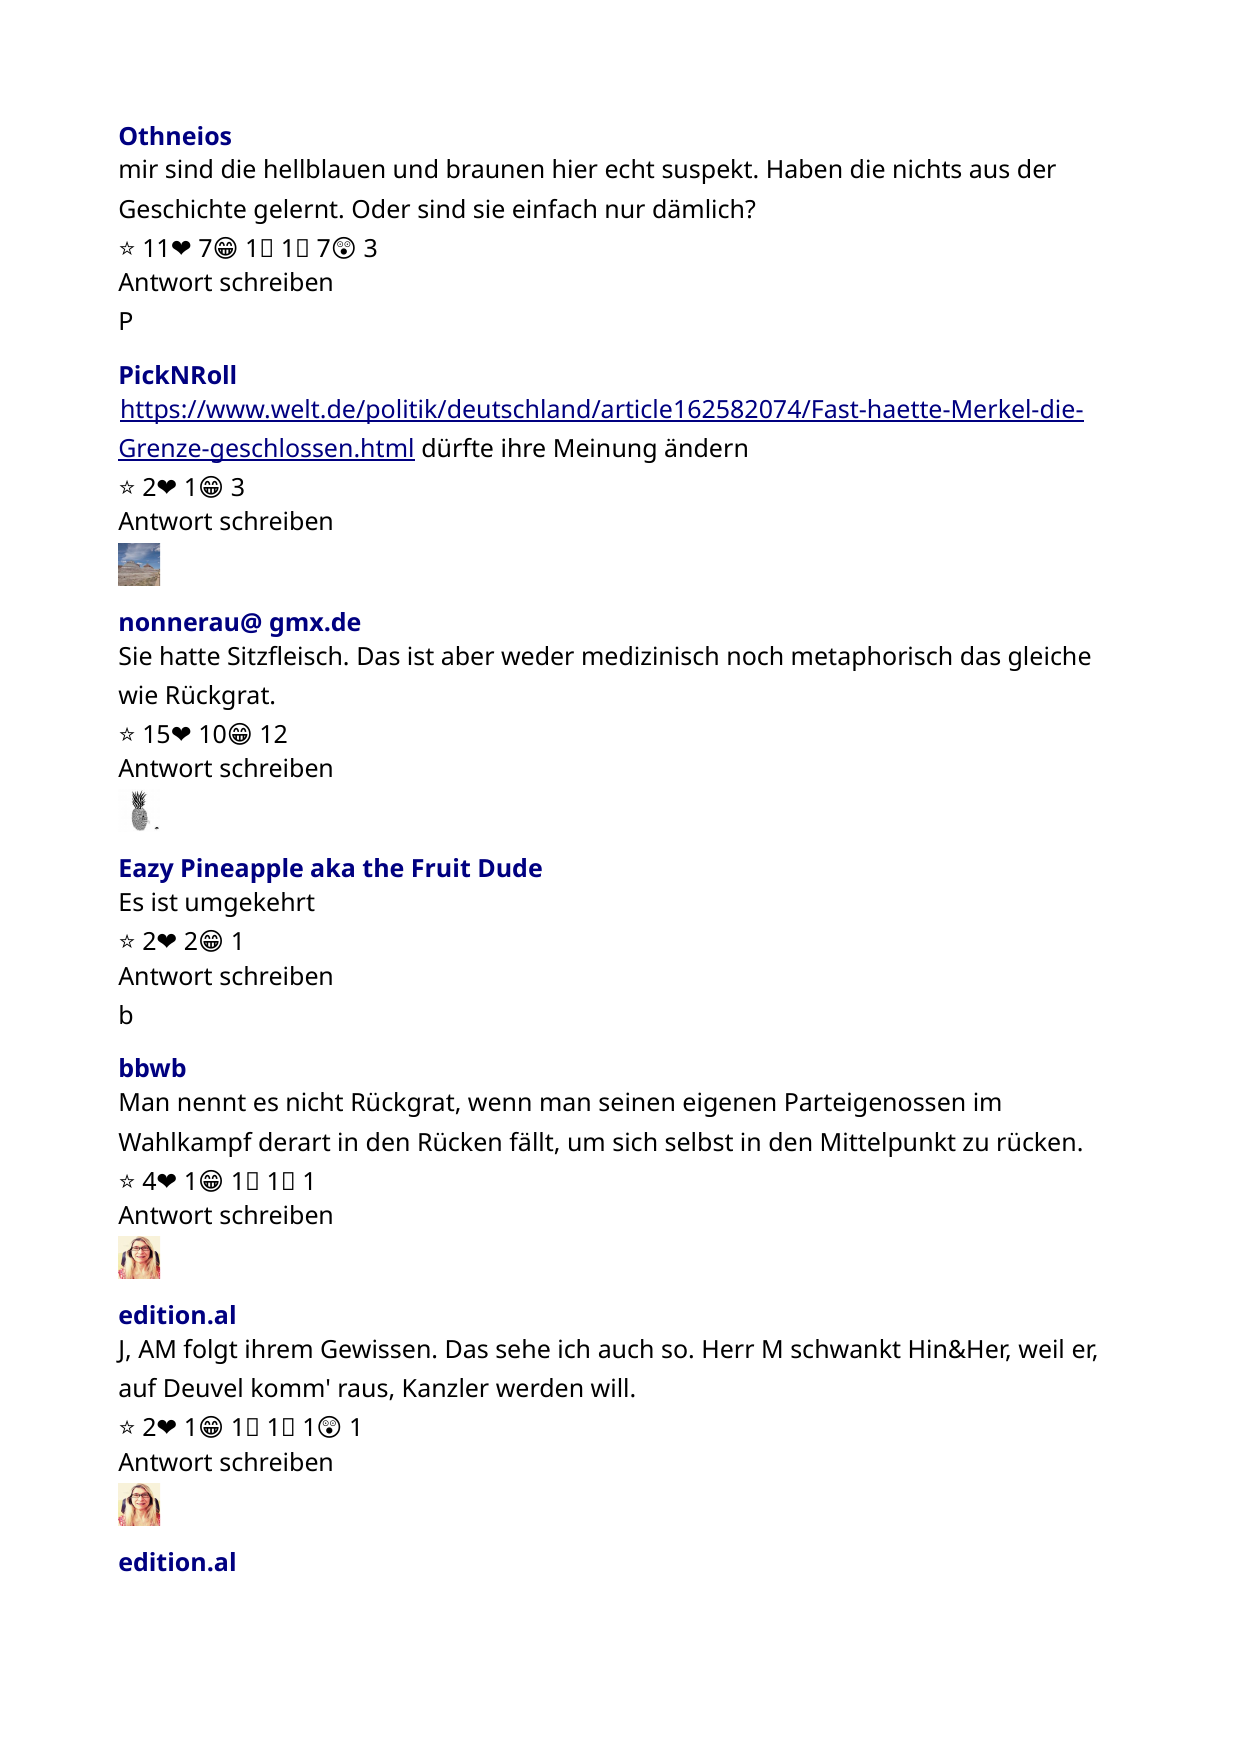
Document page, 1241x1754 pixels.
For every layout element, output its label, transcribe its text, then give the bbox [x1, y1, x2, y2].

picture [118, 1236, 161, 1279]
text P [118, 304, 1122, 338]
picture [118, 543, 161, 586]
subtitle bbwb [118, 1051, 1122, 1085]
text Antwort schreiben [118, 958, 1122, 992]
text ⭐️ 2❤️ 1😁 1🙁 1🤨 1😲 1 [118, 1410, 1122, 1444]
text J, AM folgt ihrem Gewissen. Das sehe ich auch so. Herr M schwankt Hin&Her, weil er, auf Deuvel komm' raus, Kanzler werden will. [118, 1332, 1122, 1405]
text Antwort schreiben [118, 751, 1122, 785]
text Antwort schreiben [118, 504, 1122, 538]
text ⭐️ 4❤️ 1😁 1🙁 1🤨 1 [118, 1163, 1122, 1197]
text ⭐️ 2❤️ 2😁 1 [118, 924, 1122, 958]
text b [118, 997, 1122, 1031]
subtitle nonnerau@ gmx.de [118, 604, 1122, 638]
subtitle edition.al [118, 1544, 1122, 1578]
picture [118, 789, 161, 832]
text Man nennt es nicht Rückgrat, wenn man seinen eigenen Parteigenossen im Wahlkampf derart in den Rücken fällt, um sich selbst in den Mittelpunkt zu rücken. [118, 1085, 1122, 1158]
text Antwort schreiben [118, 264, 1122, 299]
subtitle edition.al [118, 1298, 1122, 1332]
subtitle Eazy Pineapple aka the Fruit Dude [118, 851, 1122, 885]
subtitle Othneios [118, 118, 1122, 152]
text Antwort schreiben [118, 1444, 1122, 1478]
picture [118, 1483, 161, 1526]
text Antwort schreiben [118, 1197, 1122, 1232]
text ⭐️ 15❤️ 10😁 12 [118, 717, 1122, 751]
text Es ist umgekehrt [118, 885, 1122, 919]
text ⭐️ 11❤️ 7😁 1🙁 1🤨 7😲 3 [118, 231, 1122, 264]
text https://www.welt.de/politik/deutschland/article162582074/Fast-haette-Merkel-die-Grenze-geschlossen.html dürfte ihre Meinung ändern [118, 392, 1122, 465]
text Sie hatte Sitzfleisch. Das ist aber weder medizinisch noch metaphorisch das gleiche wie Rückgrat. [118, 638, 1122, 711]
text mir sind die hellblauen und braunen hier echt suspekt. Haben die nichts aus der Geschichte gelernt. Oder sind sie einfach nur dämlich? [118, 152, 1122, 225]
subtitle PickNRoll [118, 357, 1122, 392]
text ⭐️ 2❤️ 1😁 3 [118, 470, 1122, 504]
